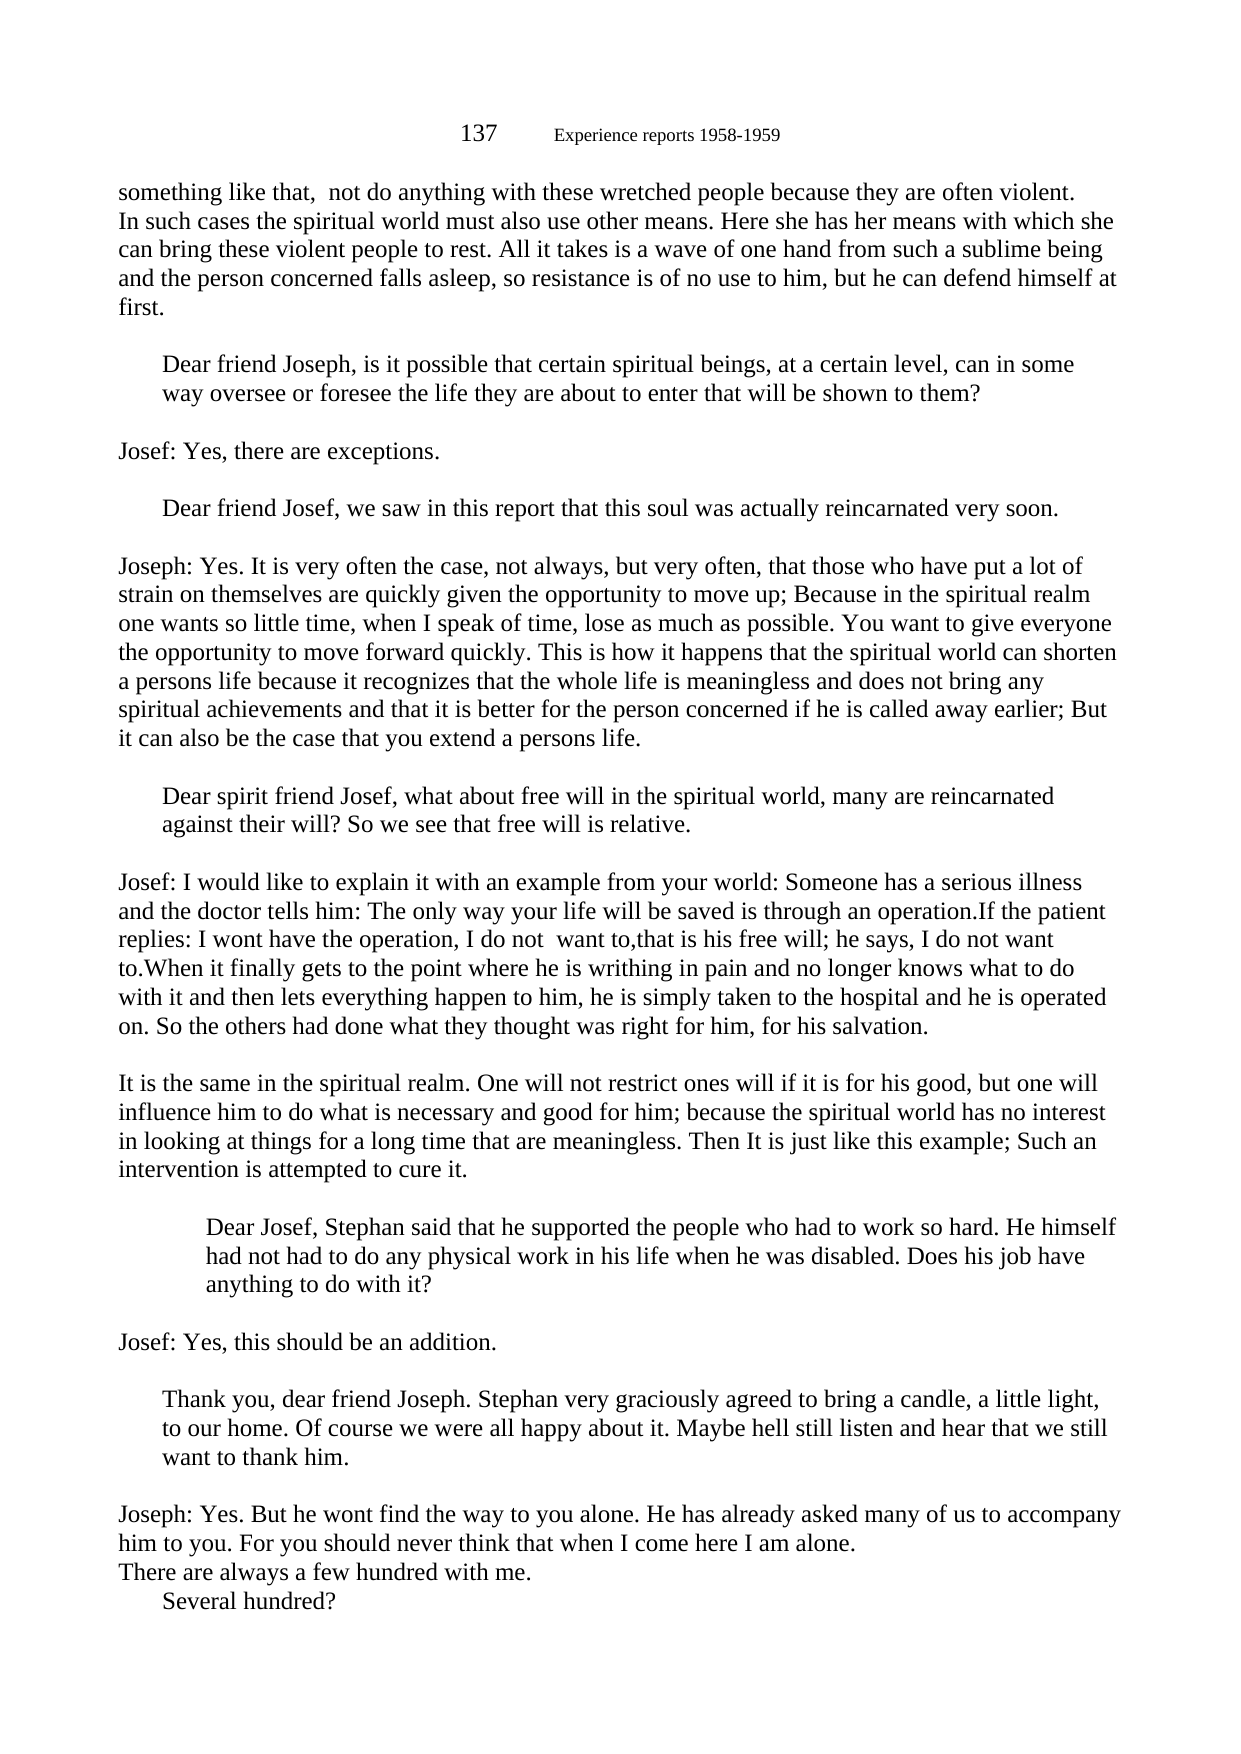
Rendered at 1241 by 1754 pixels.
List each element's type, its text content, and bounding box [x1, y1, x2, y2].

text Several hundred? [162, 1586, 1122, 1614]
text Dear Josef, Stephan said that he supported the people who had to work so hard. He himself had not had to do any physical work in his life when he was disabled. Does his job have anything to do with it? [206, 1212, 1122, 1298]
text In such cases the spiritual world must also use other means. Here she has her means with which she can bring these violent people to rest. All it takes is a wave of one hand from such a sublime being and the person concerned falls asleep, so resistance is of no use to him, but he can defend himself at first. [118, 206, 1122, 321]
text Joseph: Yes. But he wont find the way to you alone. He has already asked many of us to accompany him to you. For you should never think that when I come here I am alone. [118, 1499, 1122, 1557]
text Joseph: Yes. It is very often the case, not always, but very often, that those who have put a lot of strain on themselves are quickly given the opportunity to move up; Because in the spiritual realm one wants so little time, when I speak of time, lose as much as possible. You want to give everyone the opportunity to move forward quickly. This is how it happens that the spiritual world can shorten a persons life because it recognizes that the whole life is meaningless and does not bring any spiritual achievements and that it is better for the person concerned if he is called away earlier; But it can also be the case that you extend a persons life. [118, 551, 1122, 752]
text Josef: Yes, this should be an addition. [118, 1327, 1122, 1356]
text Dear spirit friend Josef, what about free will in the spiritual world, many are reincarnated against their will? So we see that free will is relative. [162, 781, 1122, 838]
text Josef: Yes, there are exceptions. [118, 436, 1122, 464]
text Josef: I would like to explain it with an example from your world: Someone has a serious illness and the doctor tells him: The only way your life will be saved is through an operation.If the patient replies: I wont have the operation, I do not want to,that is his free will; he says, I do not want to.When it finally gets to the point where he is writhing in pain and no longer knows what to do with it and then lets everything happen to him, he is simply taken to the hospital and he is operated on. So the others had done what they thought was right for him, for his salvation. [118, 867, 1122, 1039]
text Dear friend Joseph, is it possible that certain spiritual beings, at a certain level, can in some way oversee or foresee the life they are about to enter that will be shown to them? [162, 349, 1122, 407]
text There are always a few hundred with me. [118, 1557, 1122, 1586]
text It is the same in the spiritual realm. One will not restrict ones will if it is for his good, but one will influence him to do what is necessary and good for him; because the spiritual world has no interest in looking at things for a long time that are meaningless. Then It is just like this example; Such an intervention is attempted to cure it. [118, 1068, 1122, 1183]
text Thank you, dear friend Joseph. Stephan very graciously agreed to bring a candle, a little light, to our home. Of course we were all happy about it. Maybe hell still listen and hear that we still want to thank him. [162, 1384, 1122, 1471]
text Dear friend Josef, we saw in this report that this soul was actually reincarnated very soon. [162, 493, 1122, 522]
text something like that, not do anything with these wretched people because they are often violent. [118, 177, 1122, 206]
